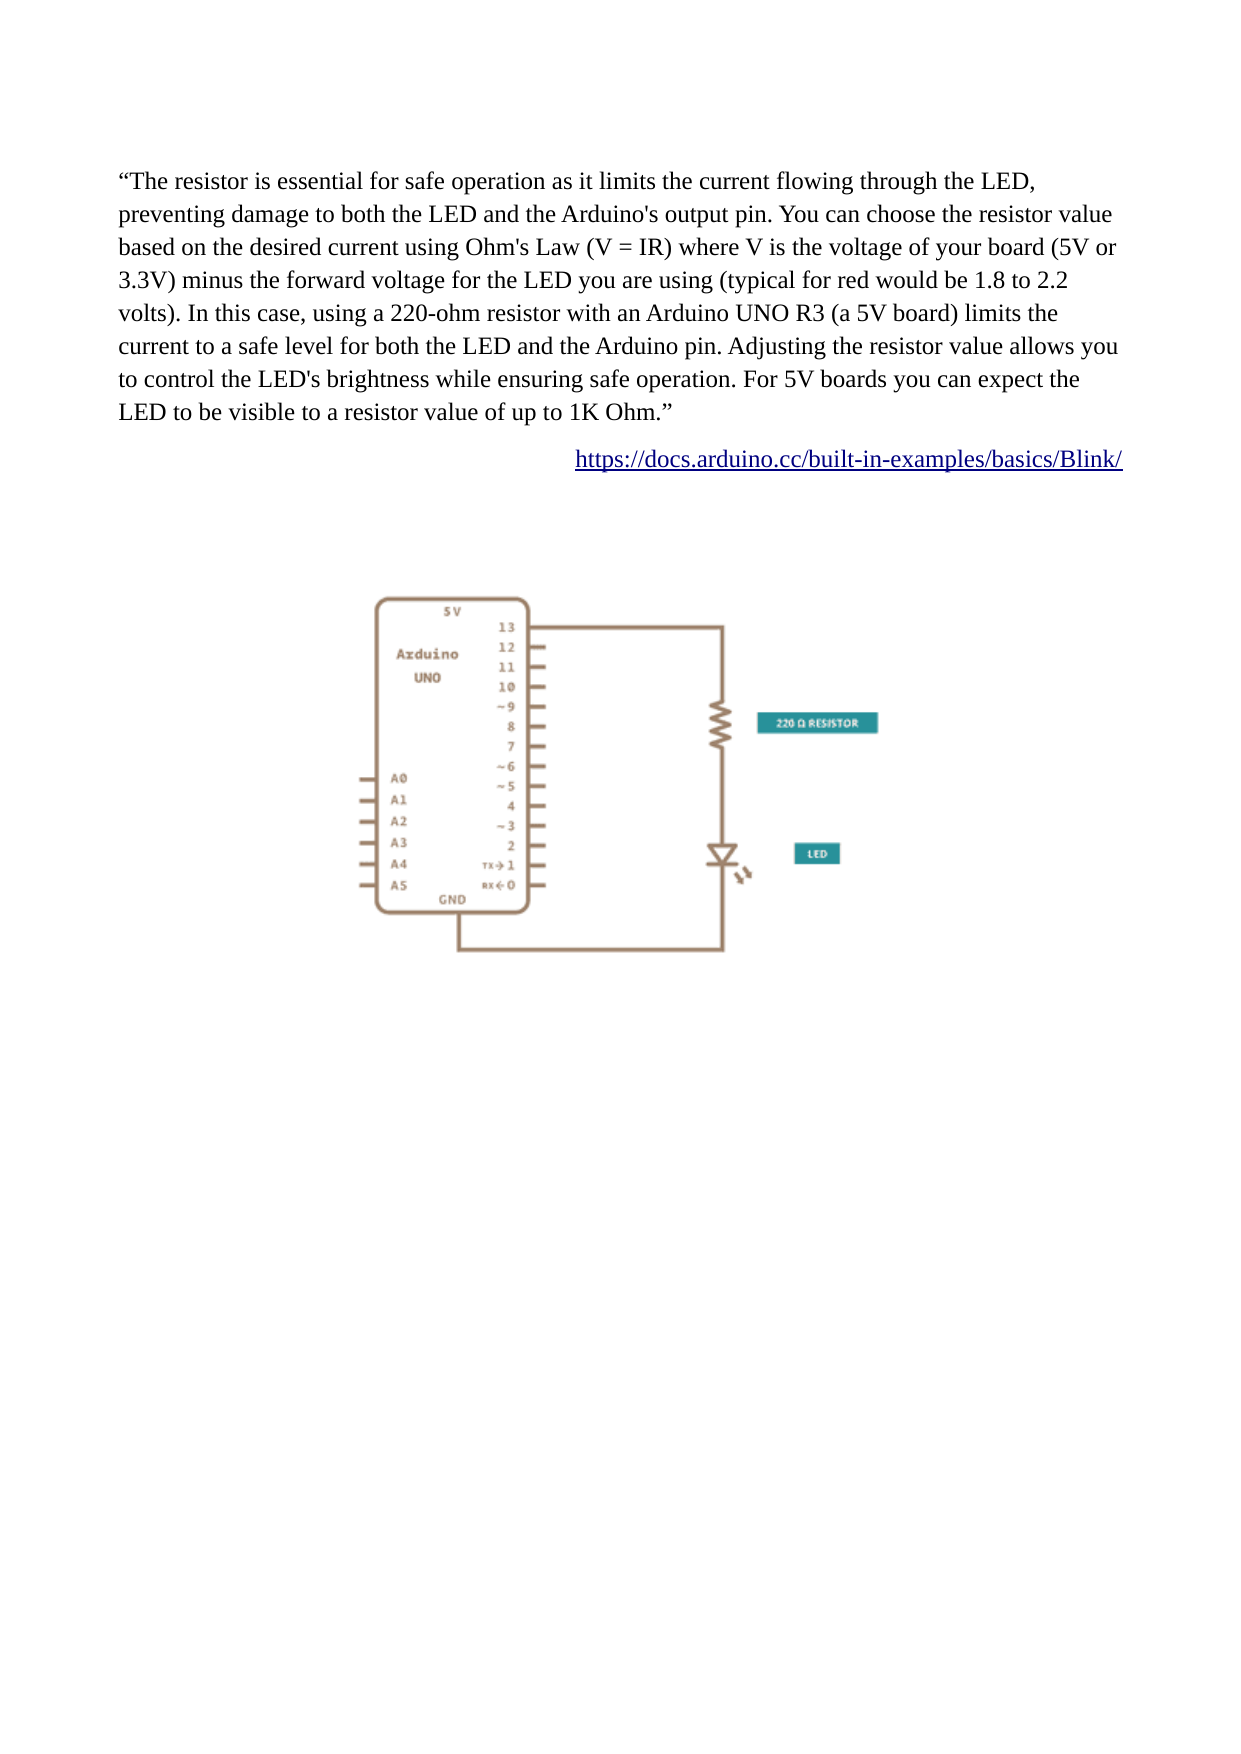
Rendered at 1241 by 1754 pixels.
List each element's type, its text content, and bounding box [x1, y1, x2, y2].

text “The resistor is essential for safe operation as it limits the current flowing through the LED, preventing damage to both the LED and the Arduino's output pin. You can choose the resistor value based on the desired current using Ohm's Law (V = IR) where V is the voltage of your board (5V or 3.3V) minus the forward voltage for the LED you are using (typical for red would be 1.8 to 2.2 volts). In this case, using a 220-ohm resistor with an Arduino UNO R3 (a 5V board) limits the current to a safe level for both the LED and the Arduino pin. Adjusting the resistor value allows you to control the LED's brightness while ensuring safe operation. For 5V boards you can expect the LED to be visible to a resistor value of up to 1K Ohm.” [118, 166, 1122, 426]
text https://docs.arduino.cc/built-in-examples/basics/Blink/ [118, 444, 1122, 473]
picture [118, 492, 1123, 1058]
